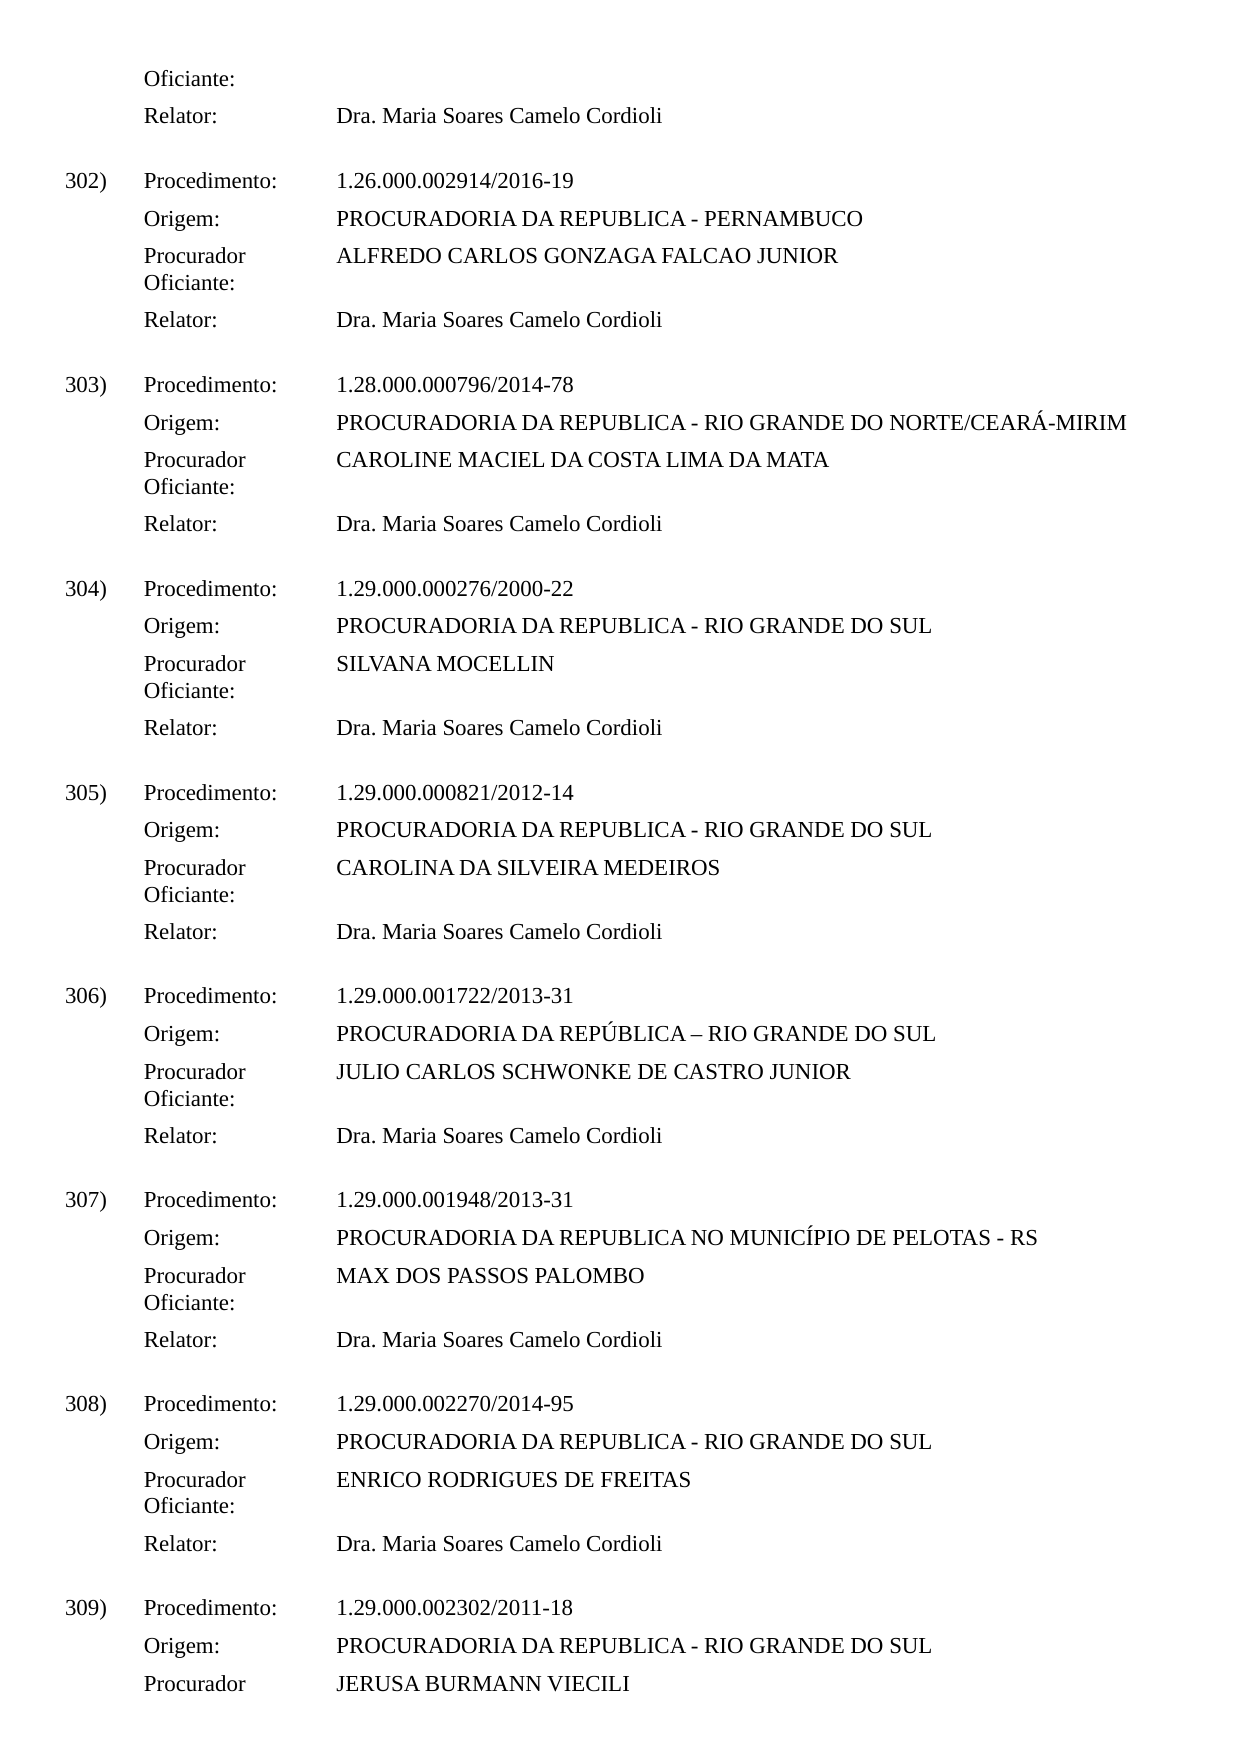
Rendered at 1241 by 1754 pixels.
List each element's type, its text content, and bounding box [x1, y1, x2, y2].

table_cell Origem: [138, 403, 330, 441]
table_cell Procurador Oficiante: [138, 441, 330, 505]
table_cell Dra. Maria Soares Camelo Cordioli [330, 709, 1181, 747]
table_cell PROCURADORIA DA REPUBLICA - RIO GRANDE DO SUL [330, 1627, 1181, 1664]
table_cell Procurador Oficiante: [138, 849, 330, 913]
table_header 304) [59, 569, 138, 607]
table_cell Dra. Maria Soares Camelo Cordioli [330, 301, 1181, 339]
table_header Procedimento: [138, 977, 330, 1015]
table_cell Origem: [138, 811, 330, 848]
table_header 1.28.000.000796/2014-78 [330, 365, 1181, 403]
table_cell ALFREDO CARLOS GONZAGA FALCAO JUNIOR [330, 237, 1181, 301]
table_header 1.26.000.002914/2016-19 [330, 161, 1181, 199]
table_cell Relator: [138, 709, 330, 747]
table_cell [59, 1525, 138, 1562]
table_cell [59, 849, 138, 913]
table_cell PROCURADORIA DA REPUBLICA - PERNAMBUCO [330, 199, 1181, 237]
table_cell Origem: [138, 1015, 330, 1052]
table_cell Procurador Oficiante: [138, 237, 330, 301]
table_header Procedimento: [138, 773, 330, 811]
table_cell Relator: [138, 97, 330, 135]
table_cell [59, 441, 138, 505]
table_cell MAX DOS PASSOS PALOMBO [330, 1256, 1181, 1321]
table_cell Dra. Maria Soares Camelo Cordioli [330, 913, 1181, 951]
table_cell PROCURADORIA DA REPUBLICA - RIO GRANDE DO SUL [330, 811, 1181, 848]
table_cell [59, 59, 138, 97]
table_cell [59, 237, 138, 301]
table_cell Relator: [138, 1525, 330, 1562]
table_cell [59, 709, 138, 747]
table_header Procedimento: [138, 1589, 330, 1627]
table_cell SILVANA MOCELLIN [330, 645, 1181, 709]
table_cell Relator: [138, 913, 330, 951]
table_cell Oficiante: [138, 59, 330, 97]
table_header 303) [59, 365, 138, 403]
table_cell Dra. Maria Soares Camelo Cordioli [330, 97, 1181, 135]
table_cell Relator: [138, 505, 330, 543]
table_cell ENRICO RODRIGUES DE FREITAS [330, 1460, 1181, 1524]
table_cell Relator: [138, 1117, 330, 1154]
table_cell [59, 811, 138, 848]
table_cell [59, 1053, 138, 1117]
table_cell [59, 1423, 138, 1460]
table_cell Origem: [138, 607, 330, 644]
table_cell PROCURADORIA DA REPUBLICA - RIO GRANDE DO SUL [330, 1423, 1181, 1460]
table_cell Procurador Oficiante: [138, 1460, 330, 1524]
table_cell [59, 505, 138, 543]
table_cell Origem: [138, 1627, 330, 1664]
table_cell JERUSA BURMANN VIECILI [330, 1664, 1181, 1702]
table_cell Origem: [138, 199, 330, 237]
table_cell [59, 1219, 138, 1256]
table_cell [59, 1117, 138, 1154]
table_header 1.29.000.002302/2011-18 [330, 1589, 1181, 1627]
table_cell PROCURADORIA DA REPÚBLICA – RIO GRANDE DO SUL [330, 1015, 1181, 1052]
table_header 1.29.000.001948/2013-31 [330, 1181, 1181, 1219]
table_cell Procurador Oficiante: [138, 1053, 330, 1117]
table_cell [59, 1256, 138, 1321]
table_cell CAROLINE MACIEL DA COSTA LIMA DA MATA [330, 441, 1181, 505]
table_header 305) [59, 773, 138, 811]
table_cell Dra. Maria Soares Camelo Cordioli [330, 1117, 1181, 1154]
table_header 308) [59, 1385, 138, 1423]
table_cell CAROLINA DA SILVEIRA MEDEIROS [330, 849, 1181, 913]
table_cell Dra. Maria Soares Camelo Cordioli [330, 1321, 1181, 1358]
table_cell [59, 1460, 138, 1524]
table_cell Procurador Oficiante: [138, 1256, 330, 1321]
table_header 307) [59, 1181, 138, 1219]
table_header 1.29.000.001722/2013-31 [330, 977, 1181, 1015]
table_cell [59, 301, 138, 339]
table_header Procedimento: [138, 569, 330, 607]
table_header 1.29.000.000821/2012-14 [330, 773, 1181, 811]
table_cell [330, 59, 1181, 97]
table_cell [59, 97, 138, 135]
table_header 1.29.000.002270/2014-95 [330, 1385, 1181, 1423]
table_cell [59, 1627, 138, 1664]
table_cell [59, 403, 138, 441]
table_cell Relator: [138, 1321, 330, 1358]
table_cell PROCURADORIA DA REPUBLICA - RIO GRANDE DO SUL [330, 607, 1181, 644]
table_header Procedimento: [138, 1385, 330, 1423]
table_header Procedimento: [138, 365, 330, 403]
table_cell Procurador Oficiante: [138, 645, 330, 709]
table_header 302) [59, 161, 138, 199]
table_cell Origem: [138, 1423, 330, 1460]
table_cell Dra. Maria Soares Camelo Cordioli [330, 1525, 1181, 1562]
table_cell [59, 199, 138, 237]
table_header 309) [59, 1589, 138, 1627]
table_cell PROCURADORIA DA REPUBLICA NO MUNICÍPIO DE PELOTAS - RS [330, 1219, 1181, 1256]
table_cell [59, 1321, 138, 1358]
table_cell Procurador [138, 1664, 330, 1702]
table_header Procedimento: [138, 161, 330, 199]
table_cell Relator: [138, 301, 330, 339]
table_cell Origem: [138, 1219, 330, 1256]
table_cell [59, 1664, 138, 1702]
table_cell PROCURADORIA DA REPUBLICA - RIO GRANDE DO NORTE/CEARÁ-MIRIM [330, 403, 1181, 441]
table_cell [59, 645, 138, 709]
table_header 306) [59, 977, 138, 1015]
table_cell JULIO CARLOS SCHWONKE DE CASTRO JUNIOR [330, 1053, 1181, 1117]
table_cell [59, 913, 138, 951]
table_cell [59, 607, 138, 644]
table_cell [59, 1015, 138, 1052]
table_header Procedimento: [138, 1181, 330, 1219]
table_cell Dra. Maria Soares Camelo Cordioli [330, 505, 1181, 543]
table_header 1.29.000.000276/2000-22 [330, 569, 1181, 607]
